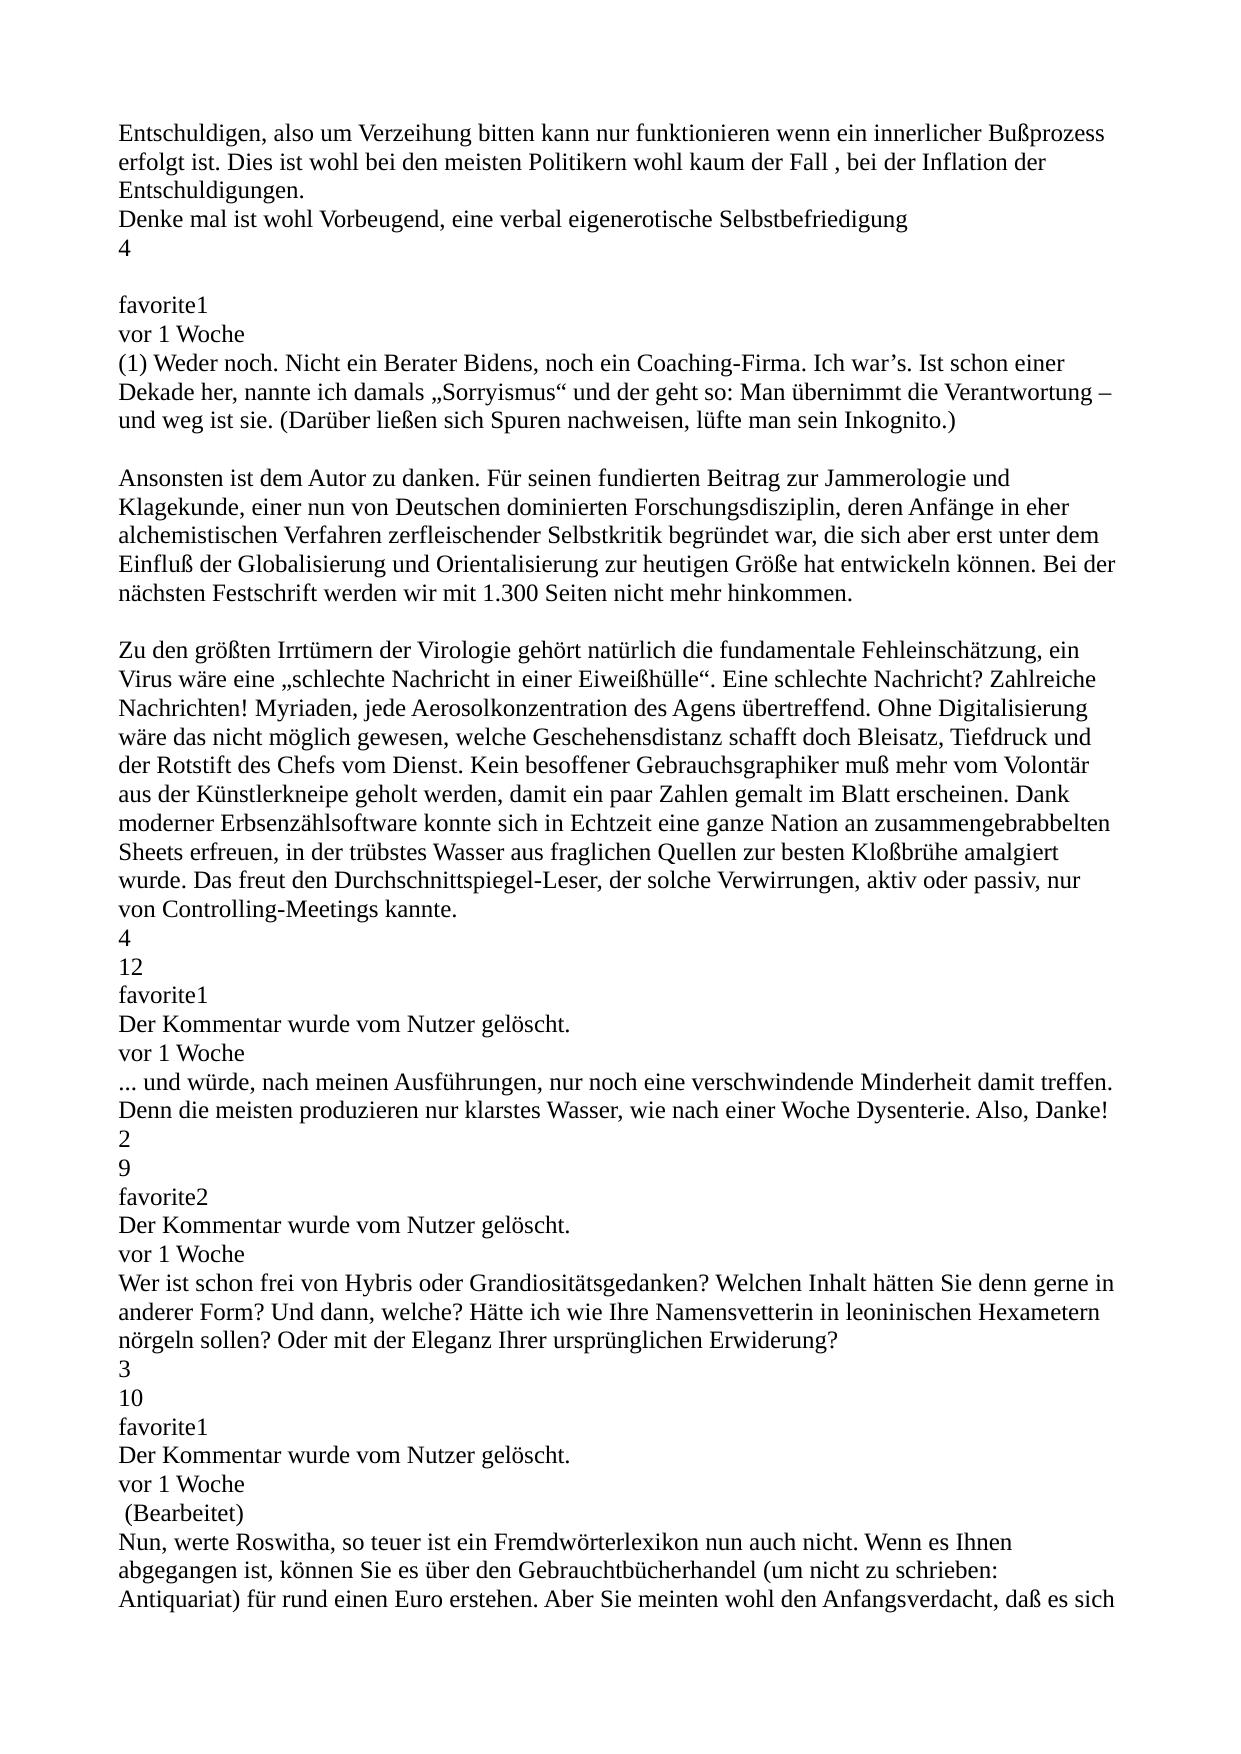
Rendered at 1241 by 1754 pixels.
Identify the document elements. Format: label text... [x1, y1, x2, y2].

text vor 1 Woche [118, 1038, 1122, 1067]
text Der Kommentar wurde vom Nutzer gelöscht. [118, 1441, 1122, 1469]
text 9 [118, 1153, 1122, 1182]
text Wer ist schon frei von Hybris oder Grandiositätsgedanken? Welchen Inhalt hätten Sie denn gerne in anderer Form? Und dann, welche? Hätte ich wie Ihre Namensvetterin in leoninischen Hexametern nörgeln sollen? Oder mit der Eleganz Ihrer ursprünglichen Erwiderung? [118, 1268, 1122, 1354]
text Entschuldigen, also um Verzeihung bitten kann nur funktionieren wenn ein innerlicher Bußprozess erfolgt ist. Dies ist wohl bei den meisten Politikern wohl kaum der Fall , bei der Inflation der Entschuldigungen. [118, 118, 1122, 204]
text (1) Weder noch. Nicht ein Berater Bidens, noch ein Coaching-Firma. Ich war’s. Ist schon einer Dekade her, nannte ich damals „Sorryismus“ und der geht so: Man übernimmt die Verantwortung – und weg ist sie. (Darüber ließen sich Spuren nachweisen, lüfte man sein Inkognito.) [118, 348, 1122, 434]
text favorite1 [118, 1412, 1122, 1441]
text Der Kommentar wurde vom Nutzer gelöscht. [118, 1009, 1122, 1038]
text 10 [118, 1383, 1122, 1412]
text 12 [118, 952, 1122, 981]
text favorite1 [118, 291, 1122, 319]
text 4 [118, 923, 1122, 952]
text Der Kommentar wurde vom Nutzer gelöscht. [118, 1211, 1122, 1239]
text favorite1 [118, 981, 1122, 1009]
text Ansonsten ist dem Autor zu danken. Für seinen fundierten Beitrag zur Jammerologie und Klagekunde, einer nun von Deutschen dominierten Forschungsdisziplin, deren Anfänge in eher alchemistischen Verfahren zerfleischender Selbstkritik begründet war, die sich aber erst unter dem Einfluß der Globalisierung und Orientalisierung zur heutigen Größe hat entwickeln können. Bei der nächsten Festschrift werden wir mit 1.300 Seiten nicht mehr hinkommen. [118, 463, 1122, 607]
text vor 1 Woche [118, 1469, 1122, 1498]
text Nun, werte Roswitha, so teuer ist ein Fremdwörterlexikon nun auch nicht. Wenn es Ihnen abgegangen ist, können Sie es über den Gebrauchtbücherhandel (um nicht zu schrieben: Antiquariat) für rund einen Euro erstehen. Aber Sie meinten wohl den Anfangsverdacht, daß es sich [118, 1527, 1122, 1613]
text 4 [118, 233, 1122, 262]
text vor 1 Woche [118, 319, 1122, 348]
text vor 1 Woche [118, 1239, 1122, 1268]
text favorite2 [118, 1182, 1122, 1211]
text 2 [118, 1124, 1122, 1153]
text Denke mal ist wohl Vorbeugend, eine verbal eigenerotische Selbstbefriedigung [118, 204, 1122, 233]
text (Bearbeitet) [118, 1498, 1122, 1527]
text 3 [118, 1354, 1122, 1383]
text ... und würde, nach meinen Ausführungen, nur noch eine verschwindende Minderheit damit treffen. Denn die meisten produzieren nur klarstes Wasser, wie nach einer Woche Dysenterie. Also, Danke! [118, 1067, 1122, 1124]
text Zu den größten Irrtümern der Virologie gehört natürlich die fundamentale Fehleinschätzung, ein Virus wäre eine „schlechte Nachricht in einer Eiweißhülle“. Eine schlechte Nachricht? Zahlreiche Nachrichten! Myriaden, jede Aerosolkonzentration des Agens übertreffend. Ohne Digitalisierung wäre das nicht möglich gewesen, welche Geschehensdistanz schafft doch Bleisatz, Tiefdruck und der Rotstift des Chefs vom Dienst. Kein besoffener Gebrauchsgraphiker muß mehr vom Volontär aus der Künstlerkneipe geholt werden, damit ein paar Zahlen gemalt im Blatt erscheinen. Dank moderner Erbsenzählsoftware konnte sich in Echtzeit eine ganze Nation an zusammengebrabbelten Sheets erfreuen, in der trübstes Wasser aus fraglichen Quellen zur besten Kloßbrühe amalgiert wurde. Das freut den Durchschnittspiegel-Leser, der solche Verwirrungen, aktiv oder passiv, nur von Controlling-Meetings kannte. [118, 636, 1122, 923]
